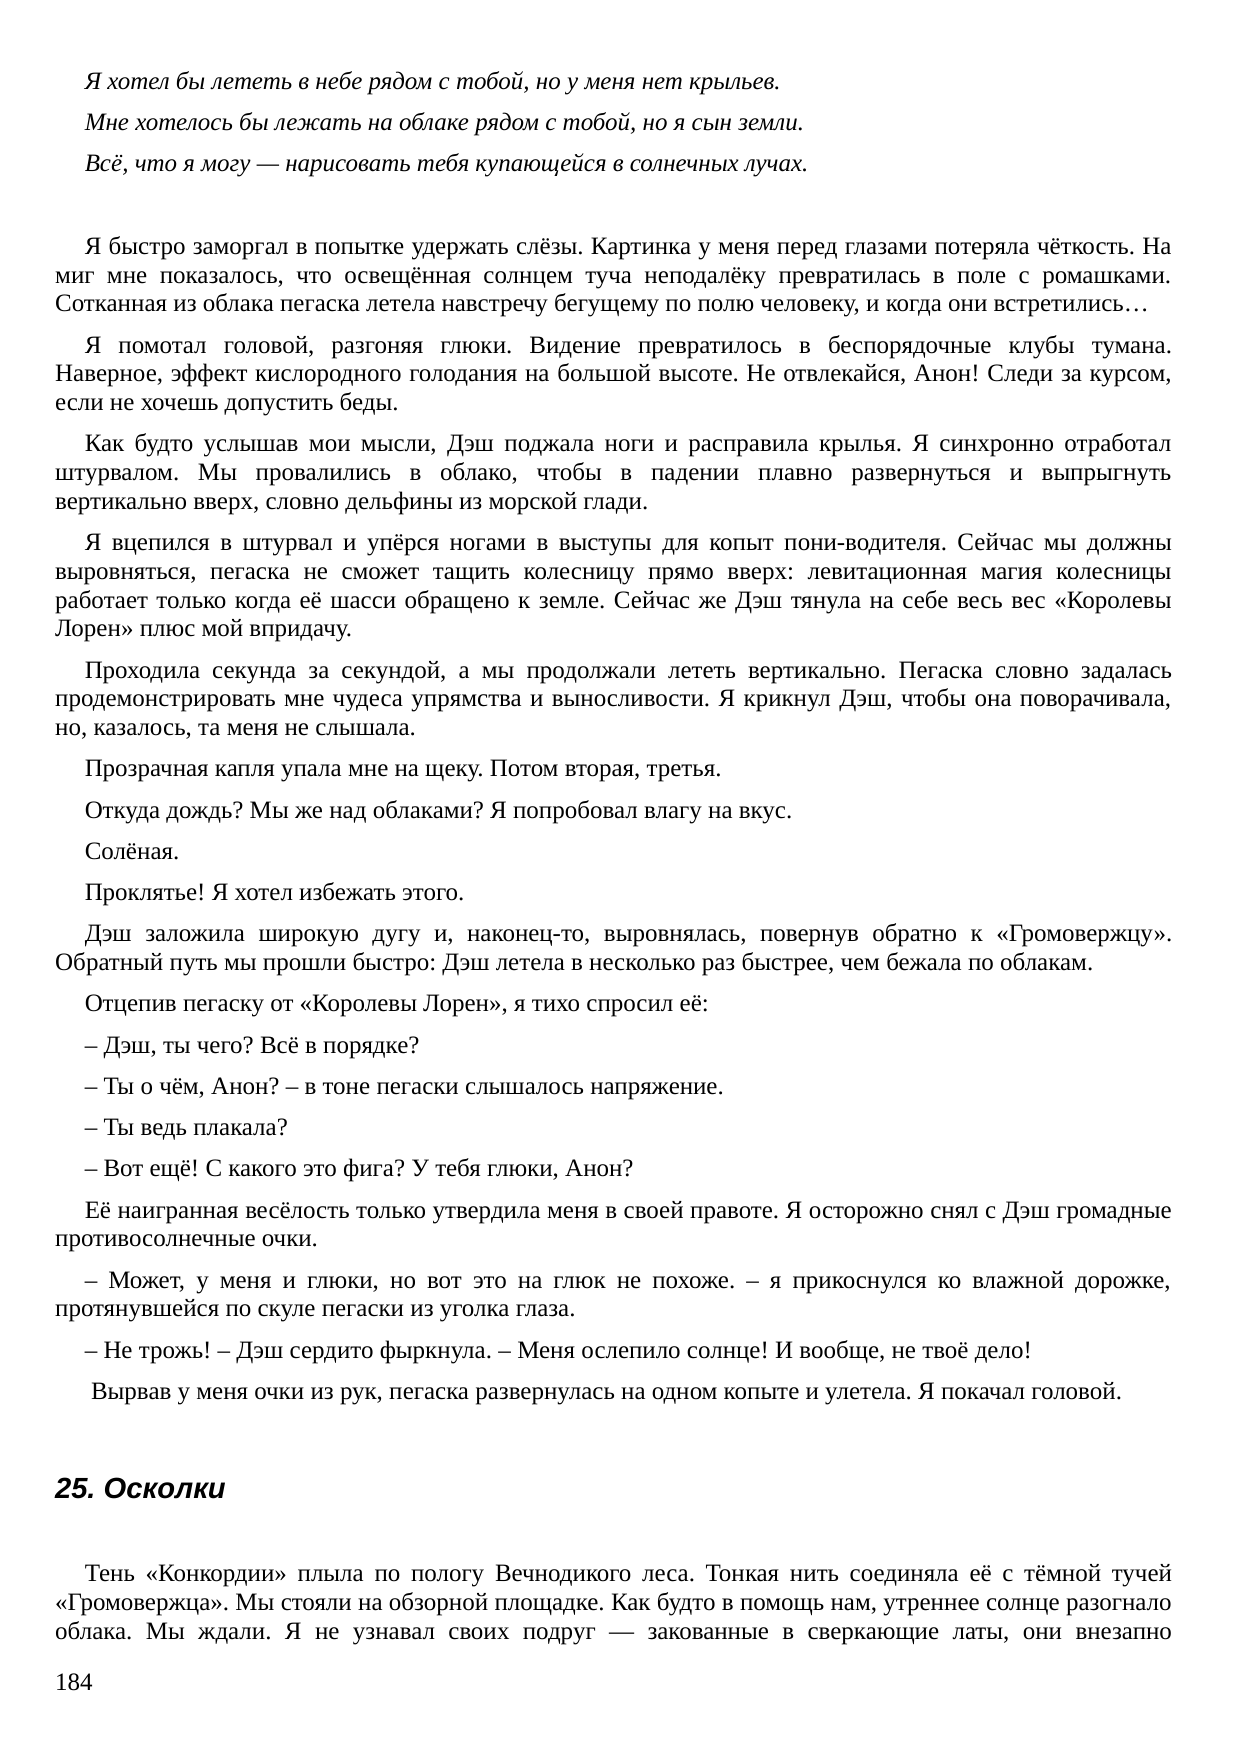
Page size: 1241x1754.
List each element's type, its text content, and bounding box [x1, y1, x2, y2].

text Всё, что я могу — нарисовать тебя купающейся в солнечных лучах. [55, 148, 1173, 177]
text – Не трожь! – Дэш сердито фыркнула. – Меня ослепило солнце! И вообще, не твоё дело! [55, 1335, 1173, 1363]
text Отцепив пегаску от «Королевы Лорен», я тихо спросил её: [55, 988, 1173, 1017]
text Проходила секунда за секундой, а мы продолжали лететь вертикально. Пегаска словно задалась продемонстрировать мне чудеса упрямства и выносливости. Я крикнул Дэш, чтобы она поворачивала, но, казалось, та меня не слышала. [55, 655, 1173, 741]
text Вырвав у меня очки из рук, пегаска развернулась на одном копыте и улетела. Я покачал головой. [55, 1376, 1173, 1405]
text Солёная. [55, 836, 1173, 865]
text Откуда дождь? Мы же над облаками? Я попробовал влагу на вкус. [55, 795, 1173, 823]
text – Дэш, ты чего? Всё в порядке? [55, 1030, 1173, 1058]
text – Ты о чём, Анон? – в тоне пегаски слышалось напряжение. [55, 1071, 1173, 1100]
subtitle 25. Осколки [55, 1471, 1173, 1504]
text Я хотел бы лететь в небе рядом с тобой, но у меня нет крыльев. [55, 66, 1173, 95]
text Я быстро заморгал в попытке удержать слёзы. Картинка у меня перед глазами потеряла чёткость. На миг мне показалось, что освещённая солнцем туча неподалёку превратилась в поле с ромашками. Сотканная из облака пегаска летела навстречу бегущему по полю человеку, и когда они встретились… [55, 231, 1173, 317]
text – Ты ведь плакала? [55, 1112, 1173, 1141]
text – Может, у меня и глюки, но вот это на глюк не похоже. – я прикоснулся ко влажной дорожке, протянувшейся по скуле пегаски из уголка глаза. [55, 1265, 1173, 1322]
text Я помотал головой, разгоняя глюки. Видение превратилось в беспорядочные клубы тумана. Наверное, эффект кислородного голодания на большой высоте. Не отвлекайся, Анон! Следи за курсом, если не хочешь допустить беды. [55, 330, 1173, 416]
text Как будто услышав мои мысли, Дэш поджала ноги и расправила крылья. Я синхронно отработал штурвалом. Мы провалились в облако, чтобы в падении плавно развернуться и выпрыгнуть вертикально вверх, словно дельфины из морской глади. [55, 428, 1173, 515]
text Тень «Конкордии» плыла по пологу Вечнодикого леса. Тонкая нить соединяла её с тёмной тучей «Громовержца». Мы стояли на обзорной площадке. Как будто в помощь нам, утреннее солнце разогнало облака. Мы ждали. Я не узнавал своих подруг — закованные в сверкающие латы, они внезапно [55, 1558, 1173, 1644]
text Дэш заложила широкую дугу и, наконец-то, выровнялась, повернув обратно к «Громовержцу». Обратный путь мы прошли быстро: Дэш летела в несколько раз быстрее, чем бежала по облакам. [55, 918, 1173, 976]
text Её наигранная весёлость только утвердила меня в своей правоте. Я осторожно снял с Дэш громадные противосолнечные очки. [55, 1195, 1173, 1252]
text Проклятье! Я хотел избежать этого. [55, 877, 1173, 906]
text – Вот ещё! С какого это фига? У тебя глюки, Анон? [55, 1153, 1173, 1182]
text Мне хотелось бы лежать на облаке рядом с тобой, но я сын земли. [55, 107, 1173, 136]
text Прозрачная капля упала мне на щеку. Потом вторая, третья. [55, 753, 1173, 782]
text Я вцепился в штурвал и упёрся ногами в выступы для копыт пони-водителя. Сейчас мы должны выровняться, пегаска не сможет тащить колесницу прямо вверх: левитационная магия колесницы работает только когда её шасси обращено к земле. Сейчас же Дэш тянула на себе весь вес «Королевы Лорен» плюс мой впридачу. [55, 527, 1173, 642]
